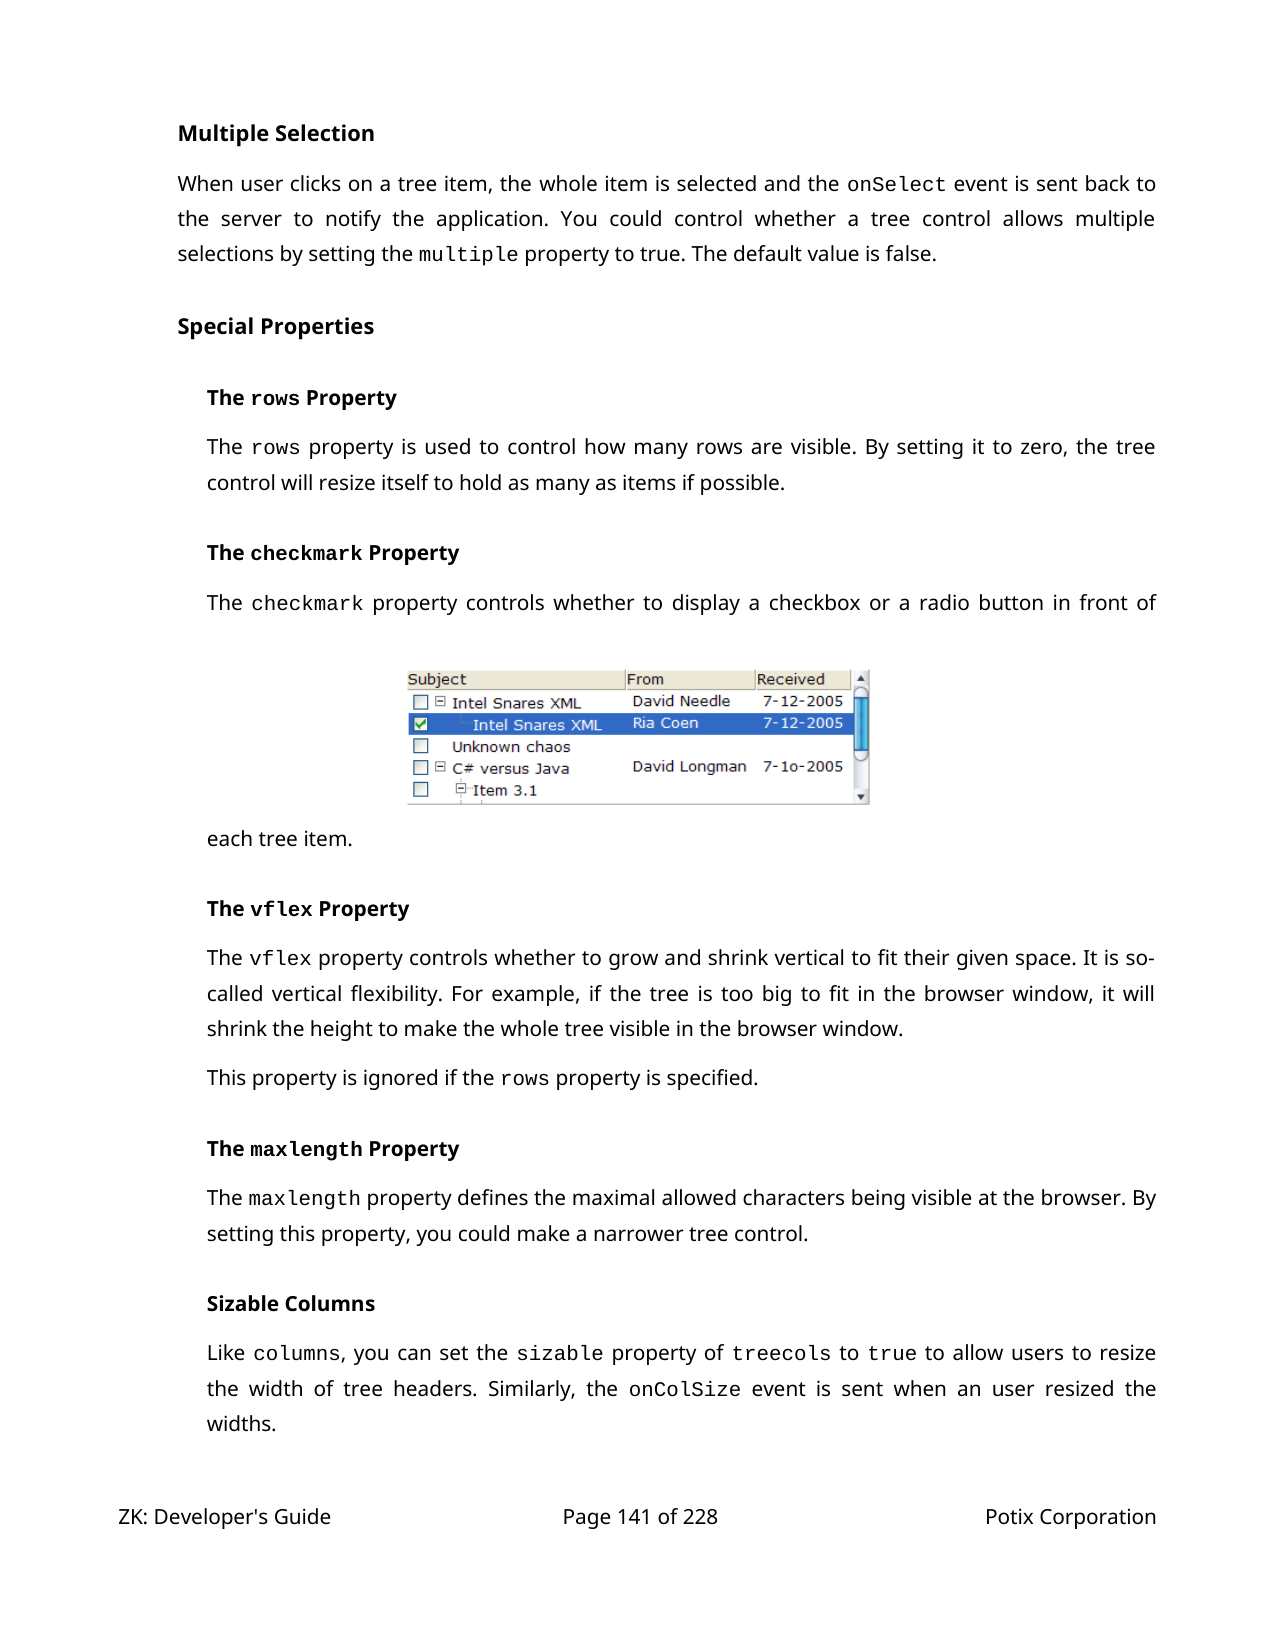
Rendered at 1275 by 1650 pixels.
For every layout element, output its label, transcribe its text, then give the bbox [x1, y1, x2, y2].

text The vflex property controls whether to grow and shrink vertical to fit their given space. It is so-called vertical flexibility. For example, if the tree is too big to fit in the browser window, it will shrink the height to make the whole tree visible in the browser window. [207, 943, 1157, 1042]
text When user clicks on a tree item, the whole item is selected and the onSelect event is sent back to the server to notify the application. You could control whether a tree control allows multiple selections by setting the multiple property to true. The default value is false. [177, 169, 1157, 268]
text The rows property is used to control how many rows are visible. By setting it to zero, the tree control will resize itself to hold as many as items if possible. [207, 432, 1157, 496]
text The maxlength property defines the maximal allowed characters being visible at the browser. By setting this property, you could make a narrower tree control. [207, 1183, 1157, 1247]
subtitle Multiple Selection [177, 118, 1157, 148]
subtitle The checkmark Property [207, 538, 1157, 567]
text Like columns, you can set the sizable property of treecols to true to allow users to resize the width of tree headers. Similarly, the onColSize event is sent when an user resized the widths. [207, 1338, 1157, 1438]
picture [403, 665, 872, 806]
subtitle Sizable Columns [207, 1289, 1157, 1318]
text The checkmark property controls whether to display a checkbox or a radio button in front of each tree item. [207, 588, 1157, 852]
subtitle The maxlength Property [207, 1134, 1157, 1163]
subtitle The vflex Property [207, 894, 1157, 923]
text This property is ignored if the rows property is specified. [207, 1063, 1157, 1092]
subtitle The rows Property [207, 383, 1157, 412]
subtitle Special Properties [177, 311, 1157, 341]
